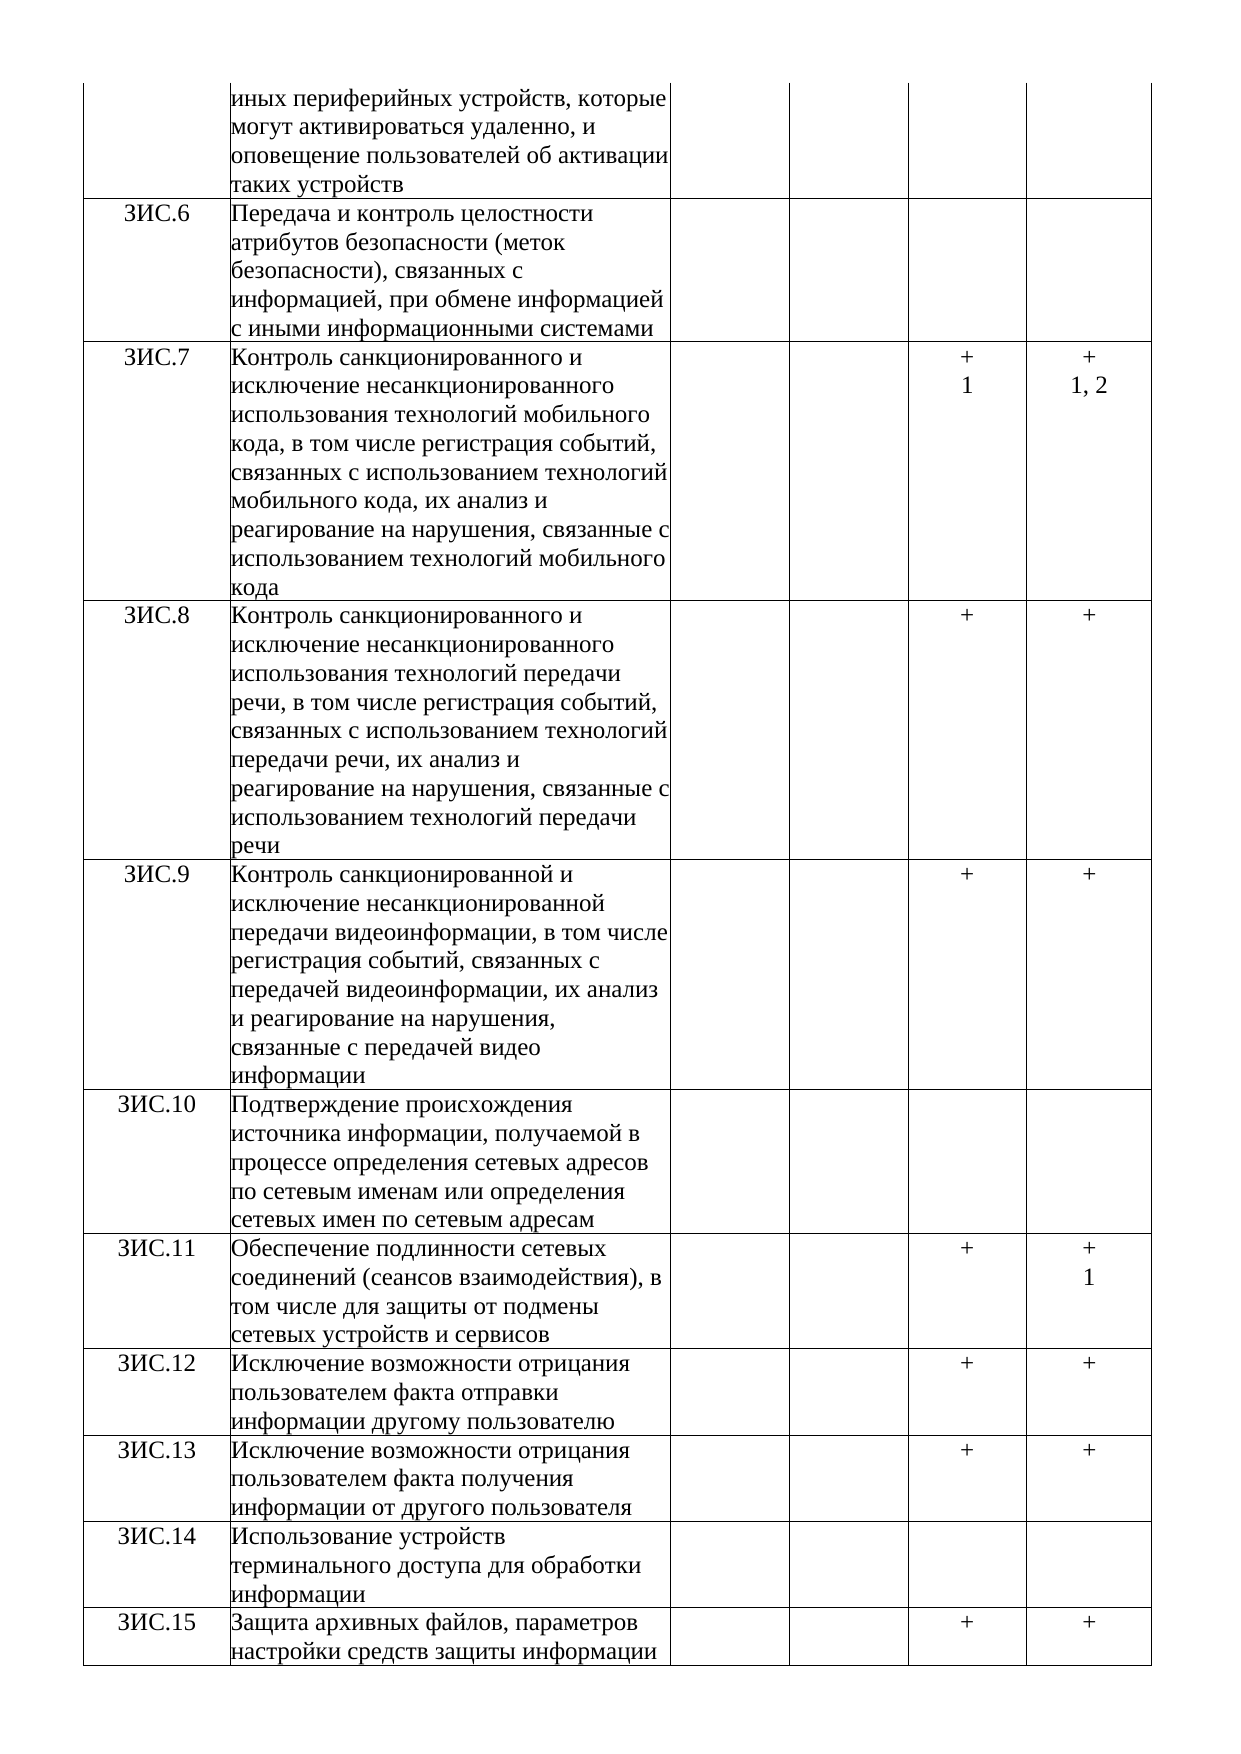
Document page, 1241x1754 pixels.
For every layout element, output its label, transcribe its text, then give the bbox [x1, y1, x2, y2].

table_cell + 1, 2 [1027, 342, 1151, 600]
table_cell + [1027, 1349, 1151, 1435]
table_cell ЗИС.11 [84, 1234, 230, 1348]
table_cell [790, 1608, 908, 1665]
table_cell ЗИС.12 [84, 1349, 230, 1435]
table_cell ЗИС.7 [84, 342, 230, 600]
table_cell + [909, 601, 1026, 859]
table_cell + [909, 860, 1026, 1089]
table_cell [909, 199, 1026, 341]
table_cell [790, 601, 908, 859]
table_cell [790, 1522, 908, 1607]
table_cell Подтверждение происхождения источника информации, получаемой в процессе определения сетевых адресов по сетевым именам или определения сетевых имен по сетевым адресам [231, 1090, 670, 1233]
table_cell + [1027, 860, 1151, 1089]
table_cell + [1027, 1608, 1151, 1665]
table_cell [671, 83, 789, 198]
table_cell Передача и контроль целостности атрибутов безопасности (меток безопасности), связанных с информацией, при обмене информацией с иными информационными системами [231, 199, 670, 341]
table_cell [671, 1349, 789, 1435]
table_cell ЗИС.9 [84, 860, 230, 1089]
table_cell [671, 601, 789, 859]
table_cell + [1027, 601, 1151, 859]
table_cell [671, 1234, 789, 1348]
table_cell [671, 1522, 789, 1607]
table_cell [790, 342, 908, 600]
table_cell [671, 1608, 789, 1665]
table_cell Использование устройств терминального доступа для обработки информации [231, 1522, 670, 1607]
table_cell ЗИС.14 [84, 1522, 230, 1607]
table_cell [1027, 199, 1151, 341]
table_cell Контроль санкционированного и исключение несанкционированного использования технологий передачи речи, в том числе регистрация событий, связанных с использованием технологий передачи речи, их анализ и реагирование на нарушения, связанные с использованием технологий передачи речи [231, 601, 670, 859]
table_cell ЗИС.13 [84, 1436, 230, 1521]
table_cell [671, 860, 789, 1089]
table_cell [790, 83, 908, 198]
table_cell + 1 [1027, 1234, 1151, 1348]
table_cell [909, 83, 1026, 198]
table_cell + [909, 1436, 1026, 1521]
table_cell [790, 1436, 908, 1521]
table_cell [1027, 1522, 1151, 1607]
table_cell [671, 199, 789, 341]
table_cell [790, 1349, 908, 1435]
table_cell Контроль санкционированной и исключение несанкционированной передачи видеоинформации, в том числе регистрация событий, связанных с передачей видеоинформации, их анализ и реагирование на нарушения, связанные с передачей видео информации [231, 860, 670, 1089]
table_cell [790, 1234, 908, 1348]
table_cell иных периферийных устройств, которые могут активироваться удаленно, и оповещение пользователей об активации таких устройств [231, 83, 670, 198]
table_cell [909, 1090, 1026, 1233]
table_cell [1027, 83, 1151, 198]
table_cell Контроль санкционированного и исключение несанкционированного использования технологий мобильного кода, в том числе регистрация событий, связанных с использованием технологий мобильного кода, их анализ и реагирование на нарушения, связанные с использованием технологий мобильного кода [231, 342, 670, 600]
table_cell + [909, 1608, 1026, 1665]
table_cell Защита архивных файлов, параметров настройки средств защиты информации [231, 1608, 670, 1665]
table_cell + [909, 1349, 1026, 1435]
table_cell [909, 1522, 1026, 1607]
table_cell [1027, 1090, 1151, 1233]
table_cell [671, 1436, 789, 1521]
table_cell ЗИС.10 [84, 1090, 230, 1233]
table_cell + 1 [909, 342, 1026, 600]
table_cell [84, 83, 230, 198]
table_cell ЗИС.15 [84, 1608, 230, 1665]
table_cell Обеспечение подлинности сетевых соединений (сеансов взаимодействия), в том числе для защиты от подмены сетевых устройств и сервисов [231, 1234, 670, 1348]
table_cell + [909, 1234, 1026, 1348]
table_cell Исключение возможности отрицания пользователем факта получения информации от другого пользователя [231, 1436, 670, 1521]
table_cell [671, 1090, 789, 1233]
table_cell Исключение возможности отрицания пользователем факта отправки информации другому пользователю [231, 1349, 670, 1435]
table_cell + [1027, 1436, 1151, 1521]
table_cell [790, 1090, 908, 1233]
table_cell [671, 342, 789, 600]
table_cell [790, 199, 908, 341]
table_cell [790, 860, 908, 1089]
table_cell ЗИС.6 [84, 199, 230, 341]
table_cell ЗИС.8 [84, 601, 230, 859]
